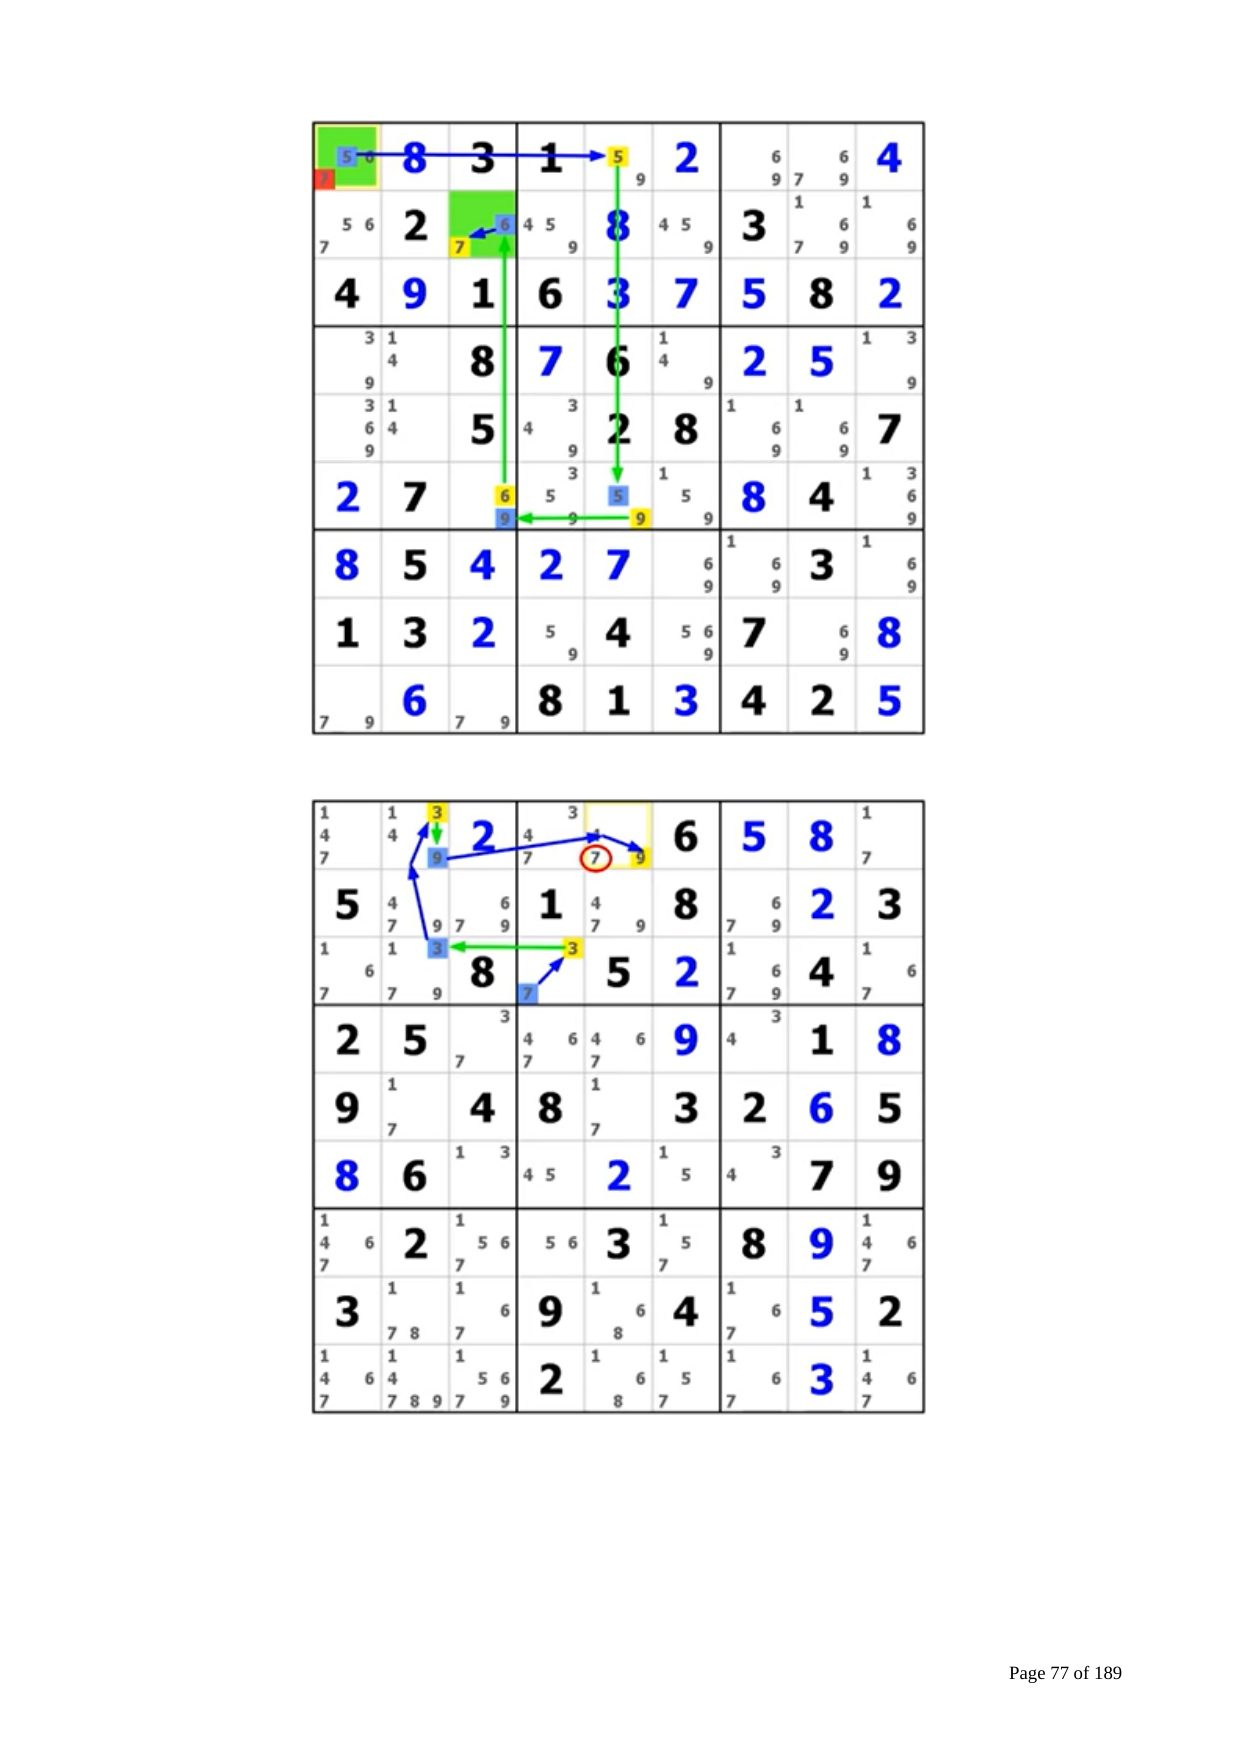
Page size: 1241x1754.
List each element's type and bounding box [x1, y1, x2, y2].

picture [309, 118, 932, 742]
picture [309, 799, 932, 1421]
